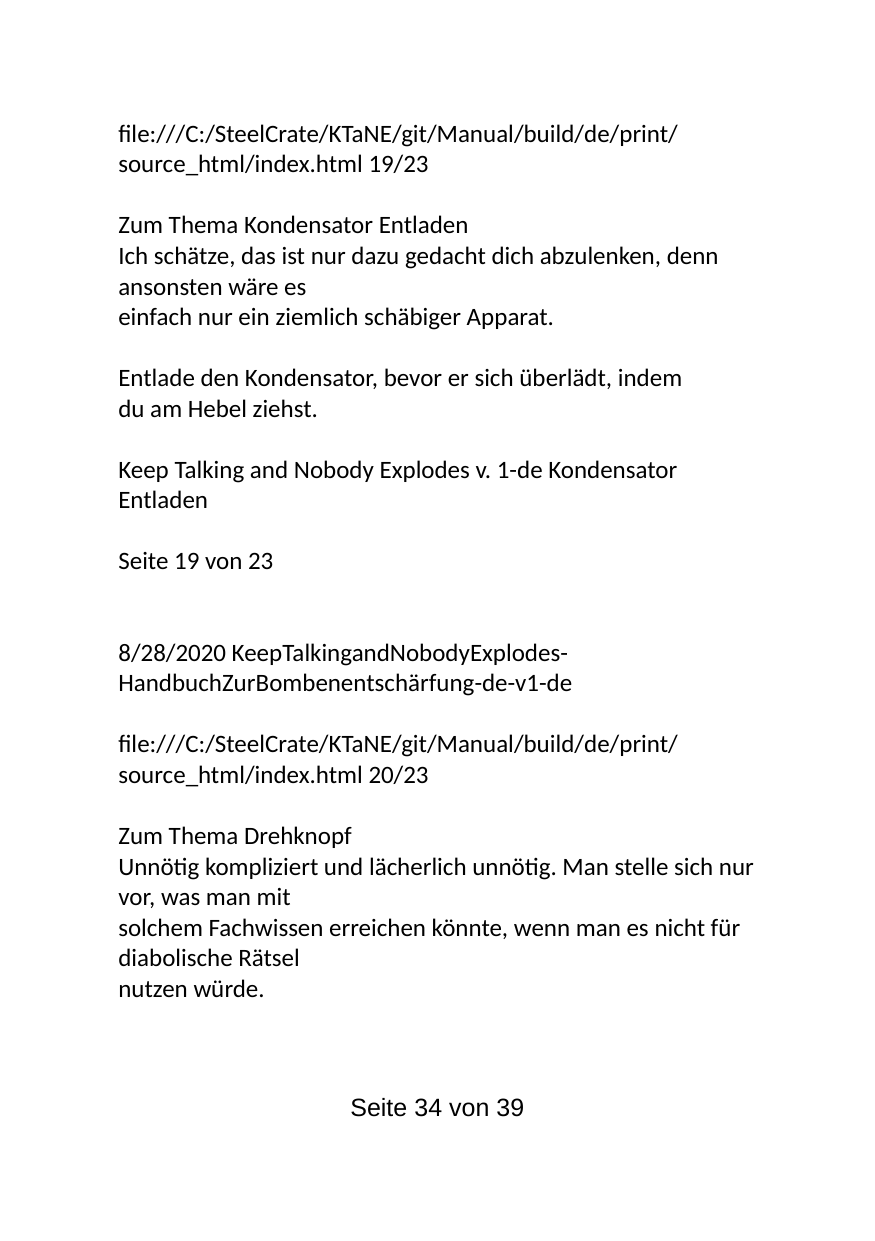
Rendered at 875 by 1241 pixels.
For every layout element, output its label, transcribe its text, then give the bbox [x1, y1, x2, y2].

text Zum Thema Drehknopf [118, 820, 756, 851]
text Entlade den Kondensator, bevor er sich überlädt, indem [118, 362, 756, 393]
text file:///C:/SteelCrate/KTaNE/git/Manual/build/de/print/source_html/index.html 19/23 [118, 118, 756, 179]
text Keep Talking and Nobody Explodes v. 1-de Kondensator Entladen [118, 454, 756, 515]
text Unnötig kompliziert und lächerlich unnötig. Man stelle sich nur vor, was man mit [118, 851, 756, 912]
text du am Hebel ziehst. [118, 393, 756, 423]
text 8/28/2020 KeepTalkingandNobodyExplodes-HandbuchZurBombenentschärfung-de-v1-de [118, 637, 756, 698]
text Zum Thema Kondensator Entladen [118, 210, 756, 240]
text Ich schätze, das ist nur dazu gedacht dich abzulenken, denn ansonsten wäre es [118, 240, 756, 301]
text nutzen würde. [118, 973, 756, 1003]
text file:///C:/SteelCrate/KTaNE/git/Manual/build/de/print/source_html/index.html 20/23 [118, 728, 756, 789]
text solchem Fachwissen erreichen könnte, wenn man es nicht für diabolische Rätsel [118, 912, 756, 973]
text einfach nur ein ziemlich schäbiger Apparat. [118, 301, 756, 332]
text Seite 19 von 23 [118, 545, 756, 576]
